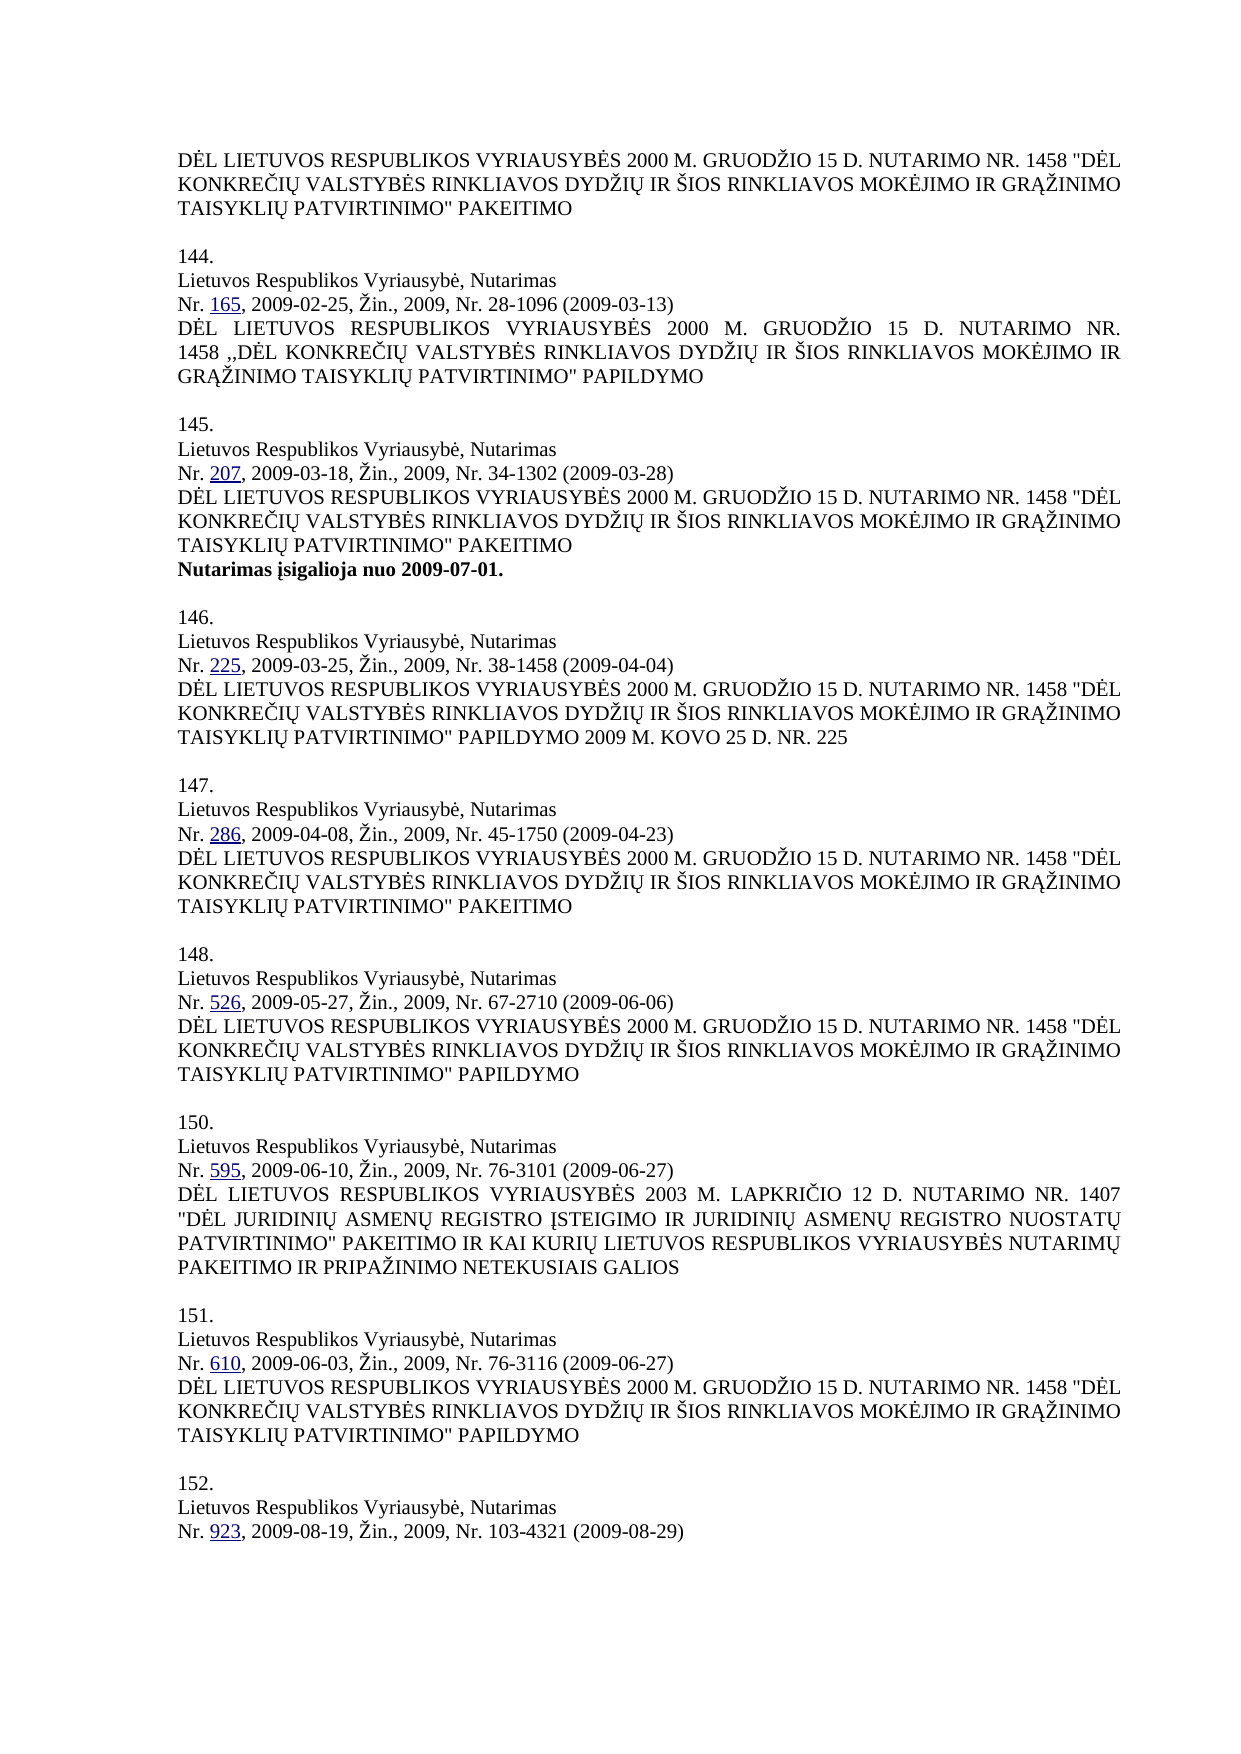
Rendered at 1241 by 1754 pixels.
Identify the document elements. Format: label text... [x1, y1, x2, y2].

text DĖL LIETUVOS RESPUBLIKOS VYRIAUSYBĖS 2000 M. GRUODŽIO 15 D. NUTARIMO NR. 1458 "DĖL KONKREČIŲ VALSTYBĖS RINKLIAVOS DYDŽIŲ IR ŠIOS RINKLIAVOS MOKĖJIMO IR GRĄŽINIMO TAISYKLIŲ PATVIRTINIMO" PAKEITIMO [177, 484, 1122, 557]
text Nr. 165, 2009-02-25, Žin., 2009, Nr. 28-1096 (2009-03-13) [177, 292, 1122, 316]
text 146. [177, 605, 1122, 629]
text 150. [177, 1110, 1122, 1134]
text 144. [177, 244, 1122, 268]
text 152. [177, 1471, 1122, 1495]
text DĖL LIETUVOS RESPUBLIKOS VYRIAUSYBĖS 2000 M. GRUODŽIO 15 D. NUTARIMO NR. 1458 ,,DĖL KONKREČIŲ VALSTYBĖS RINKLIAVOS DYDŽIŲ IR ŠIOS RINKLIAVOS MOKĖJIMO IR GRĄŽINIMO TAISYKLIŲ PATVIRTINIMO" PAPILDYMO [177, 316, 1122, 388]
text Lietuvos Respublikos Vyriausybė, Nutarimas [177, 1327, 1122, 1351]
text DĖL LIETUVOS RESPUBLIKOS VYRIAUSYBĖS 2000 M. GRUODŽIO 15 D. NUTARIMO NR. 1458 "DĖL KONKREČIŲ VALSTYBĖS RINKLIAVOS DYDŽIŲ IR ŠIOS RINKLIAVOS MOKĖJIMO IR GRĄŽINIMO TAISYKLIŲ PATVIRTINIMO" PAPILDYMO 2009 M. KOVO 25 D. NR. 225 [177, 677, 1122, 749]
text Lietuvos Respublikos Vyriausybė, Nutarimas [177, 797, 1122, 821]
text Nr. 225, 2009-03-25, Žin., 2009, Nr. 38-1458 (2009-04-04) [177, 653, 1122, 677]
text 151. [177, 1303, 1122, 1327]
text Nr. 526, 2009-05-27, Žin., 2009, Nr. 67-2710 (2009-06-06) [177, 990, 1122, 1014]
text Nr. 923, 2009-08-19, Žin., 2009, Nr. 103-4321 (2009-08-29) [177, 1519, 1122, 1543]
text 145. [177, 412, 1122, 436]
text Lietuvos Respublikos Vyriausybė, Nutarimas [177, 268, 1122, 292]
text Nr. 207, 2009-03-18, Žin., 2009, Nr. 34-1302 (2009-03-28) [177, 461, 1122, 484]
text DĖL LIETUVOS RESPUBLIKOS VYRIAUSYBĖS 2000 M. GRUODŽIO 15 D. NUTARIMO NR. 1458 "DĖL KONKREČIŲ VALSTYBĖS RINKLIAVOS DYDŽIŲ IR ŠIOS RINKLIAVOS MOKĖJIMO IR GRĄŽINIMO TAISYKLIŲ PATVIRTINIMO" PAKEITIMO [177, 148, 1122, 220]
text 147. [177, 773, 1122, 797]
text Lietuvos Respublikos Vyriausybė, Nutarimas [177, 1134, 1122, 1158]
text Nr. 286, 2009-04-08, Žin., 2009, Nr. 45-1750 (2009-04-23) [177, 821, 1122, 846]
text Lietuvos Respublikos Vyriausybė, Nutarimas [177, 436, 1122, 461]
text DĖL LIETUVOS RESPUBLIKOS VYRIAUSYBĖS 2003 M. LAPKRIČIO 12 D. NUTARIMO NR. 1407 "DĖL JURIDINIŲ ASMENŲ REGISTRO ĮSTEIGIMO IR JURIDINIŲ ASMENŲ REGISTRO NUOSTATŲ PATVIRTINIMO" PAKEITIMO IR KAI KURIŲ LIETUVOS RESPUBLIKOS VYRIAUSYBĖS NUTARIMŲ PAKEITIMO IR PRIPAŽINIMO NETEKUSIAIS GALIOS [177, 1182, 1122, 1279]
text Nr. 595, 2009-06-10, Žin., 2009, Nr. 76-3101 (2009-06-27) [177, 1158, 1122, 1182]
text Lietuvos Respublikos Vyriausybė, Nutarimas [177, 1495, 1122, 1519]
text Lietuvos Respublikos Vyriausybė, Nutarimas [177, 966, 1122, 990]
text DĖL LIETUVOS RESPUBLIKOS VYRIAUSYBĖS 2000 M. GRUODŽIO 15 D. NUTARIMO NR. 1458 "DĖL KONKREČIŲ VALSTYBĖS RINKLIAVOS DYDŽIŲ IR ŠIOS RINKLIAVOS MOKĖJIMO IR GRĄŽINIMO TAISYKLIŲ PATVIRTINIMO" PAPILDYMO [177, 1375, 1122, 1447]
text 148. [177, 942, 1122, 966]
text DĖL LIETUVOS RESPUBLIKOS VYRIAUSYBĖS 2000 M. GRUODŽIO 15 D. NUTARIMO NR. 1458 "DĖL KONKREČIŲ VALSTYBĖS RINKLIAVOS DYDŽIŲ IR ŠIOS RINKLIAVOS MOKĖJIMO IR GRĄŽINIMO TAISYKLIŲ PATVIRTINIMO" PAKEITIMO [177, 846, 1122, 918]
text DĖL LIETUVOS RESPUBLIKOS VYRIAUSYBĖS 2000 M. GRUODŽIO 15 D. NUTARIMO NR. 1458 "DĖL KONKREČIŲ VALSTYBĖS RINKLIAVOS DYDŽIŲ IR ŠIOS RINKLIAVOS MOKĖJIMO IR GRĄŽINIMO TAISYKLIŲ PATVIRTINIMO" PAPILDYMO [177, 1014, 1122, 1086]
text Nr. 610, 2009-06-03, Žin., 2009, Nr. 76-3116 (2009-06-27) [177, 1351, 1122, 1375]
text Nutarimas įsigalioja nuo 2009-07-01. [177, 557, 1122, 581]
text Lietuvos Respublikos Vyriausybė, Nutarimas [177, 629, 1122, 653]
